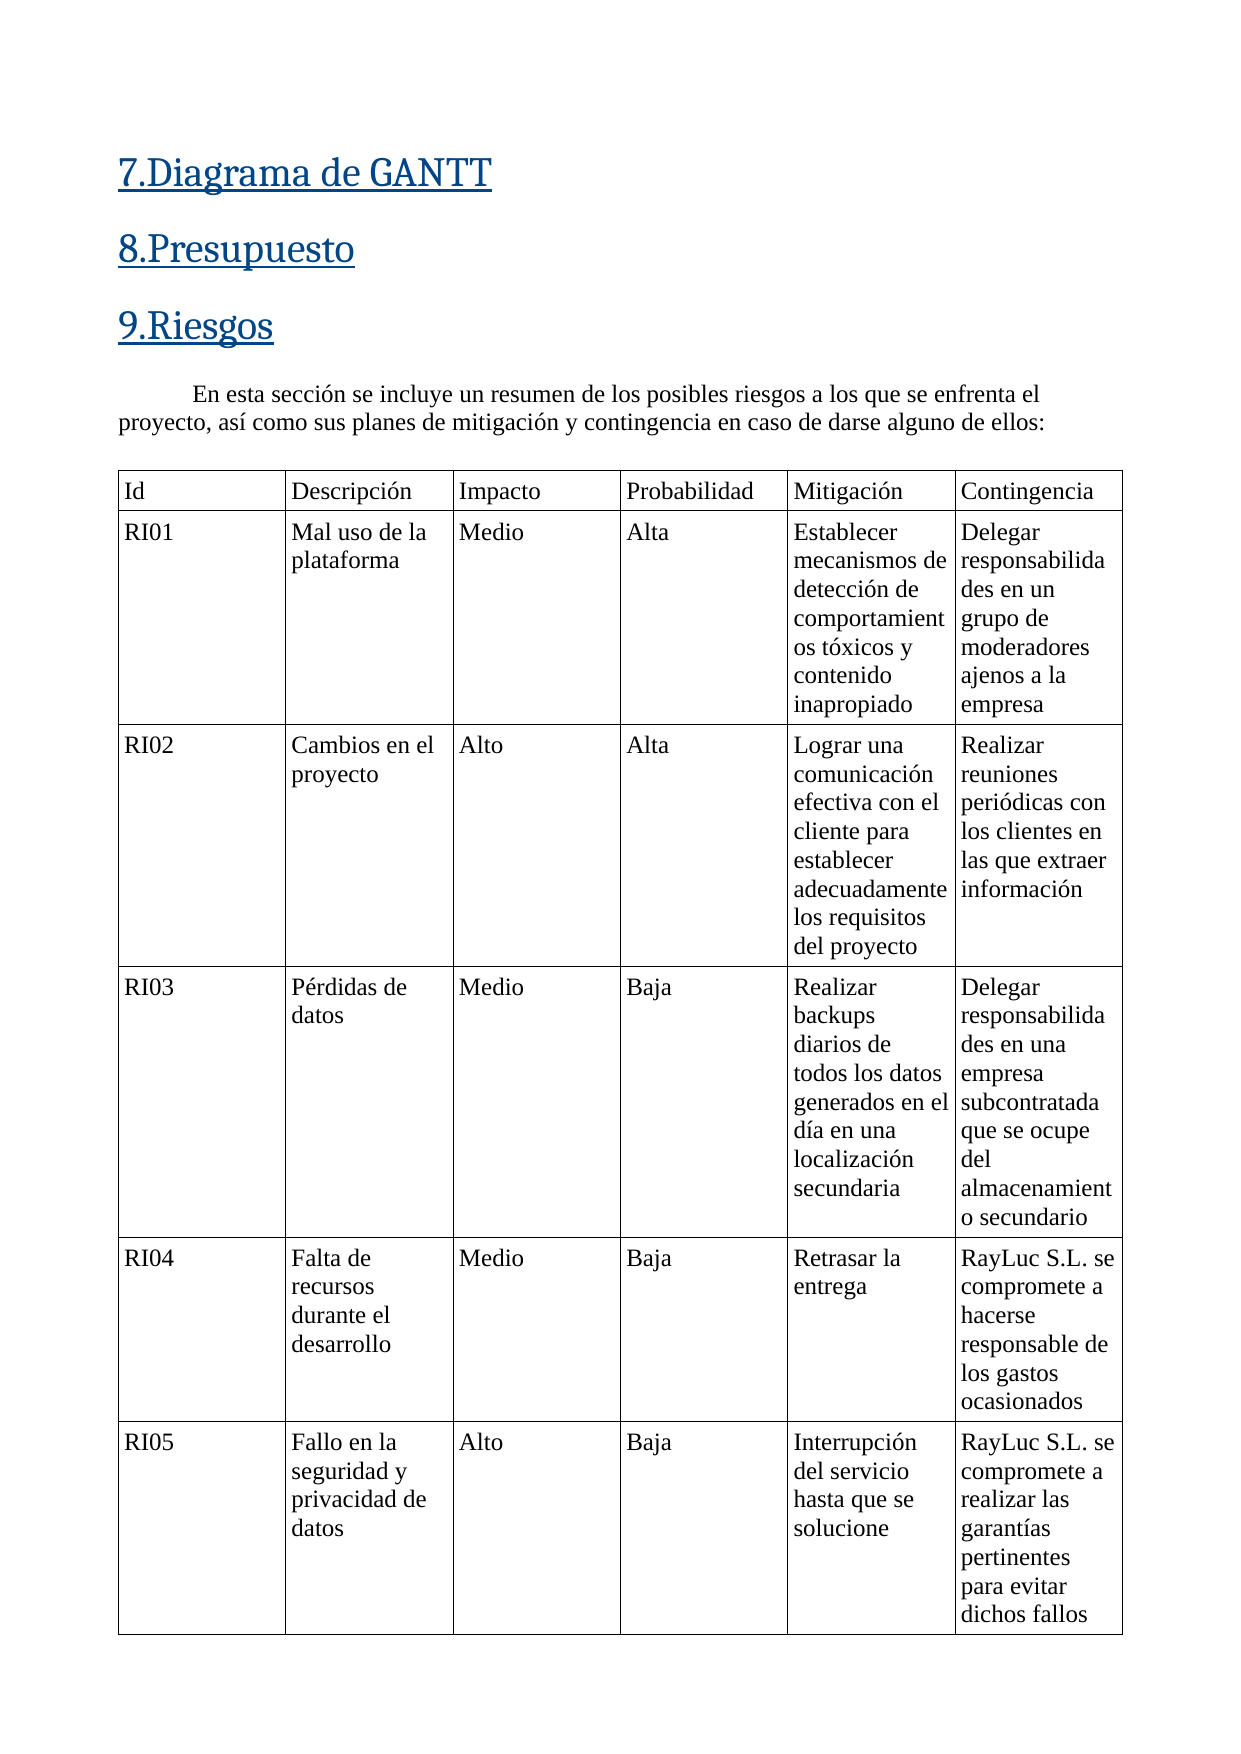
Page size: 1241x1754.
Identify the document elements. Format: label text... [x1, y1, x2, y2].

table_cell Realizar reuniones periódicas con los clientes en las que extraer información [956, 725, 1122, 966]
table_cell RI03 [119, 967, 285, 1236]
table_cell Realizar backups diarios de todos los datos generados en el día en una localización secundaria [788, 967, 955, 1236]
table_cell Baja [621, 967, 787, 1236]
table_cell Establecer mecanismos de detección de comportamientos tóxicos y contenido inapropiado [788, 511, 955, 724]
table_cell Falta de recursos durante el desarrollo [286, 1238, 453, 1421]
table_cell Delegar responsabilidades en un grupo de moderadores ajenos a la empresa [956, 511, 1122, 724]
table_cell Alto [454, 725, 620, 966]
table_header Mitigación [788, 471, 955, 510]
table_cell RI02 [119, 725, 285, 966]
table_cell Alto [454, 1422, 620, 1634]
table_cell Medio [454, 967, 620, 1236]
text 9.Riesgos [118, 302, 1122, 350]
table_cell RI01 [119, 511, 285, 724]
table_header Id [119, 471, 285, 510]
table_cell Baja [621, 1422, 787, 1634]
table_cell Fallo en la seguridad y privacidad de datos [286, 1422, 453, 1634]
table_cell Medio [454, 1238, 620, 1421]
table_header Descripción [286, 471, 453, 510]
table_cell Mal uso de la plataforma [286, 511, 453, 724]
table_cell Interrupción del servicio hasta que se solucione [788, 1422, 955, 1634]
table_cell Pérdidas de datos [286, 967, 453, 1236]
table_cell Cambios en el proyecto [286, 725, 453, 966]
table_cell Alta [621, 511, 787, 724]
table_header Impacto [454, 471, 620, 510]
table_cell Baja [621, 1238, 787, 1421]
text 7.Diagrama de GANTT [118, 149, 1122, 197]
table_cell Medio [454, 511, 620, 724]
table_cell Retrasar la entrega [788, 1238, 955, 1421]
table_header Contingencia [956, 471, 1122, 510]
table_cell RI04 [119, 1238, 285, 1421]
table_cell RI05 [119, 1422, 285, 1634]
table_cell Alta [621, 725, 787, 966]
table_cell Delegar responsabilidades en una empresa subcontratada que se ocupe del almacenamiento secundario [956, 967, 1122, 1236]
table_cell RayLuc S.L. se compromete a realizar las garantías pertinentes para evitar dichos fallos [956, 1422, 1122, 1634]
table_cell Lograr una comunicación efectiva con el cliente para establecer adecuadamente los requisitos del proyecto [788, 725, 955, 966]
table_cell RayLuc S.L. se compromete a hacerse responsable de los gastos ocasionados [956, 1238, 1122, 1421]
table_header Probabilidad [621, 471, 787, 510]
text 8.Presupuesto [118, 225, 1122, 273]
text En esta sección se incluye un resumen de los posibles riesgos a los que se enfrenta el proyecto, así como sus planes de mitigación y contingencia en caso de darse alguno de ellos: [118, 379, 1122, 436]
